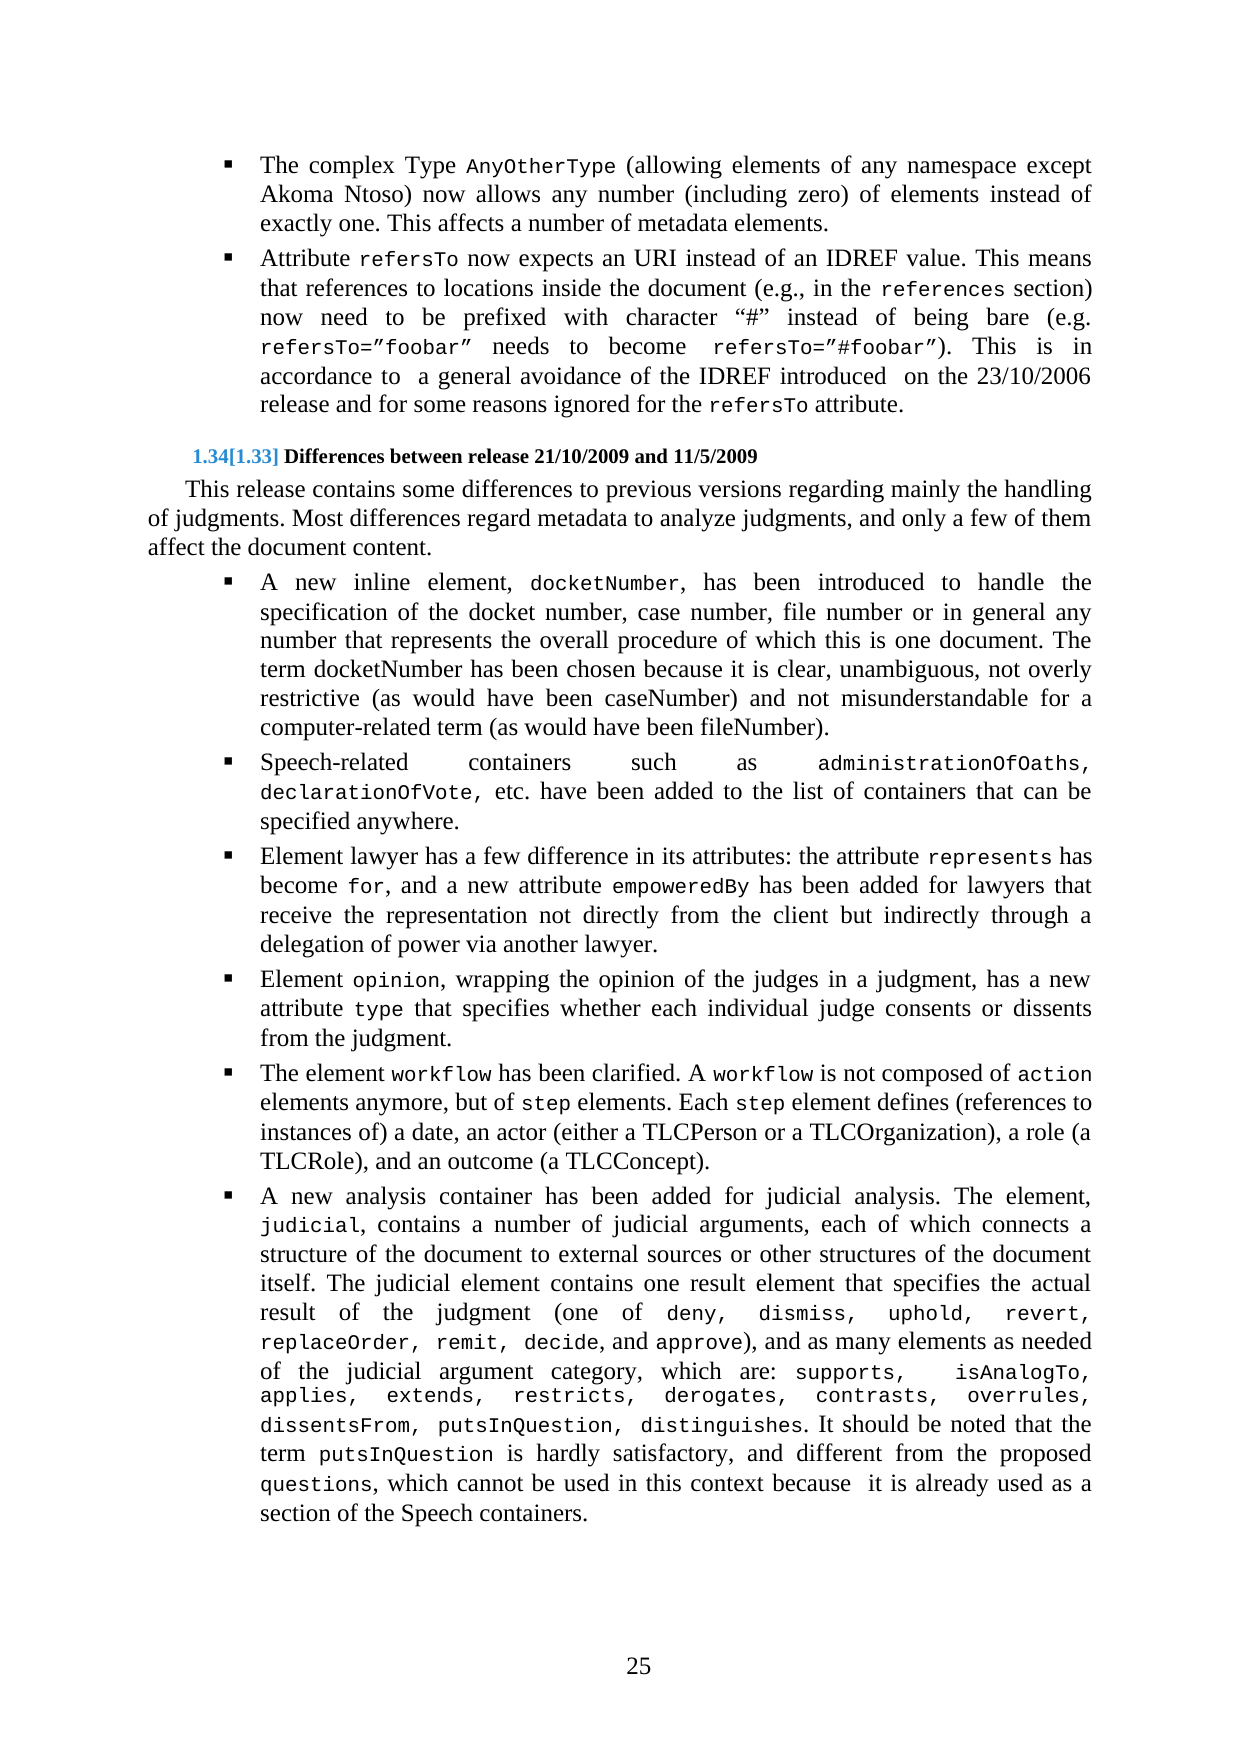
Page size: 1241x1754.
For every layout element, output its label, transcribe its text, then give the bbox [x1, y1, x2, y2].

list Element opinion, wrapping the opinion of the judges in a judgment, has a new attribute type that specifies whether each individual judge consents or dissents from the judgment. [222, 964, 1092, 1052]
text This release contains some differences to previous versions regarding mainly the handling of judgments. Most differences regard metadata to analyze judgments, and only a few of them affect the document content. [148, 474, 1092, 561]
list The element workflow has been clarified. A workflow is not composed of action elements anymore, but of step elements. Each step element defines (references to instances of) a date, an actor (either a TLCPerson or a TLCOrganization), a role (a TLCRole), and an outcome (a TLCConcept). [222, 1058, 1092, 1174]
list Speech-related containers such as administrationOfOaths, declarationOfVote, etc. have been added to the list of containers that can be specified anywhere. [222, 747, 1092, 834]
list A new inline element, docketNumber, has been introduced to handle the specification of the docket number, case number, file number or in general any number that represents the overall procedure of which this is one document. The term docketNumber has been chosen because it is clear, unambiguous, not overly restrictive (as would have been caseNumber) and not misunderstandable for a computer-related term (as would have been fileNumber). [222, 567, 1092, 740]
list A new analysis container has been added for judicial analysis. The element, judicial, contains a number of judicial arguments, each of which connects a structure of the document to external sources or other structures of the document itself. The judicial element contains one result element that specifies the actual result of the judgment (one of deny, dismiss, uphold, revert, replaceOrder, remit, decide, and approve), and as many elements as needed of the judicial argument category, which are: supports, isAnalogTo, applies, extends, restricts, derogates, contrasts, overrules, dissentsFrom, putsInQuestion, distinguishes. It should be noted that the term putsInQuestion is hardly satisfactory, and different from the proposed questions, which cannot be used in this context because it is already used as a section of the Speech containers. [222, 1181, 1092, 1526]
subtitle Differences between release 21/10/2009 and 11/5/2009 [192, 444, 1092, 468]
list The complex Type AnyOtherType (allowing elements of any namespace except Akoma Ntoso) now allows any number (including zero) of elements instead of exactly one. This affects a number of metadata elements. [222, 150, 1092, 237]
list Attribute refersTo now expects an URI instead of an IDREF value. This means that references to locations inside the document (e.g., in the references section) now need to be prefixed with character “#” instead of being bare (e.g. refersTo=”foobar” needs to become refersTo=”#foobar”). This is in accordance to a general avoidance of the IDREF introduced on the 23/10/2006 release and for some reasons ignored for the refersTo attribute. [222, 243, 1092, 419]
list Element lawyer has a few difference in its attributes: the attribute represents has become for, and a new attribute empoweredBy has been added for lawyers that receive the representation not directly from the client but indirectly through a delegation of power via another lawyer. [222, 841, 1092, 957]
